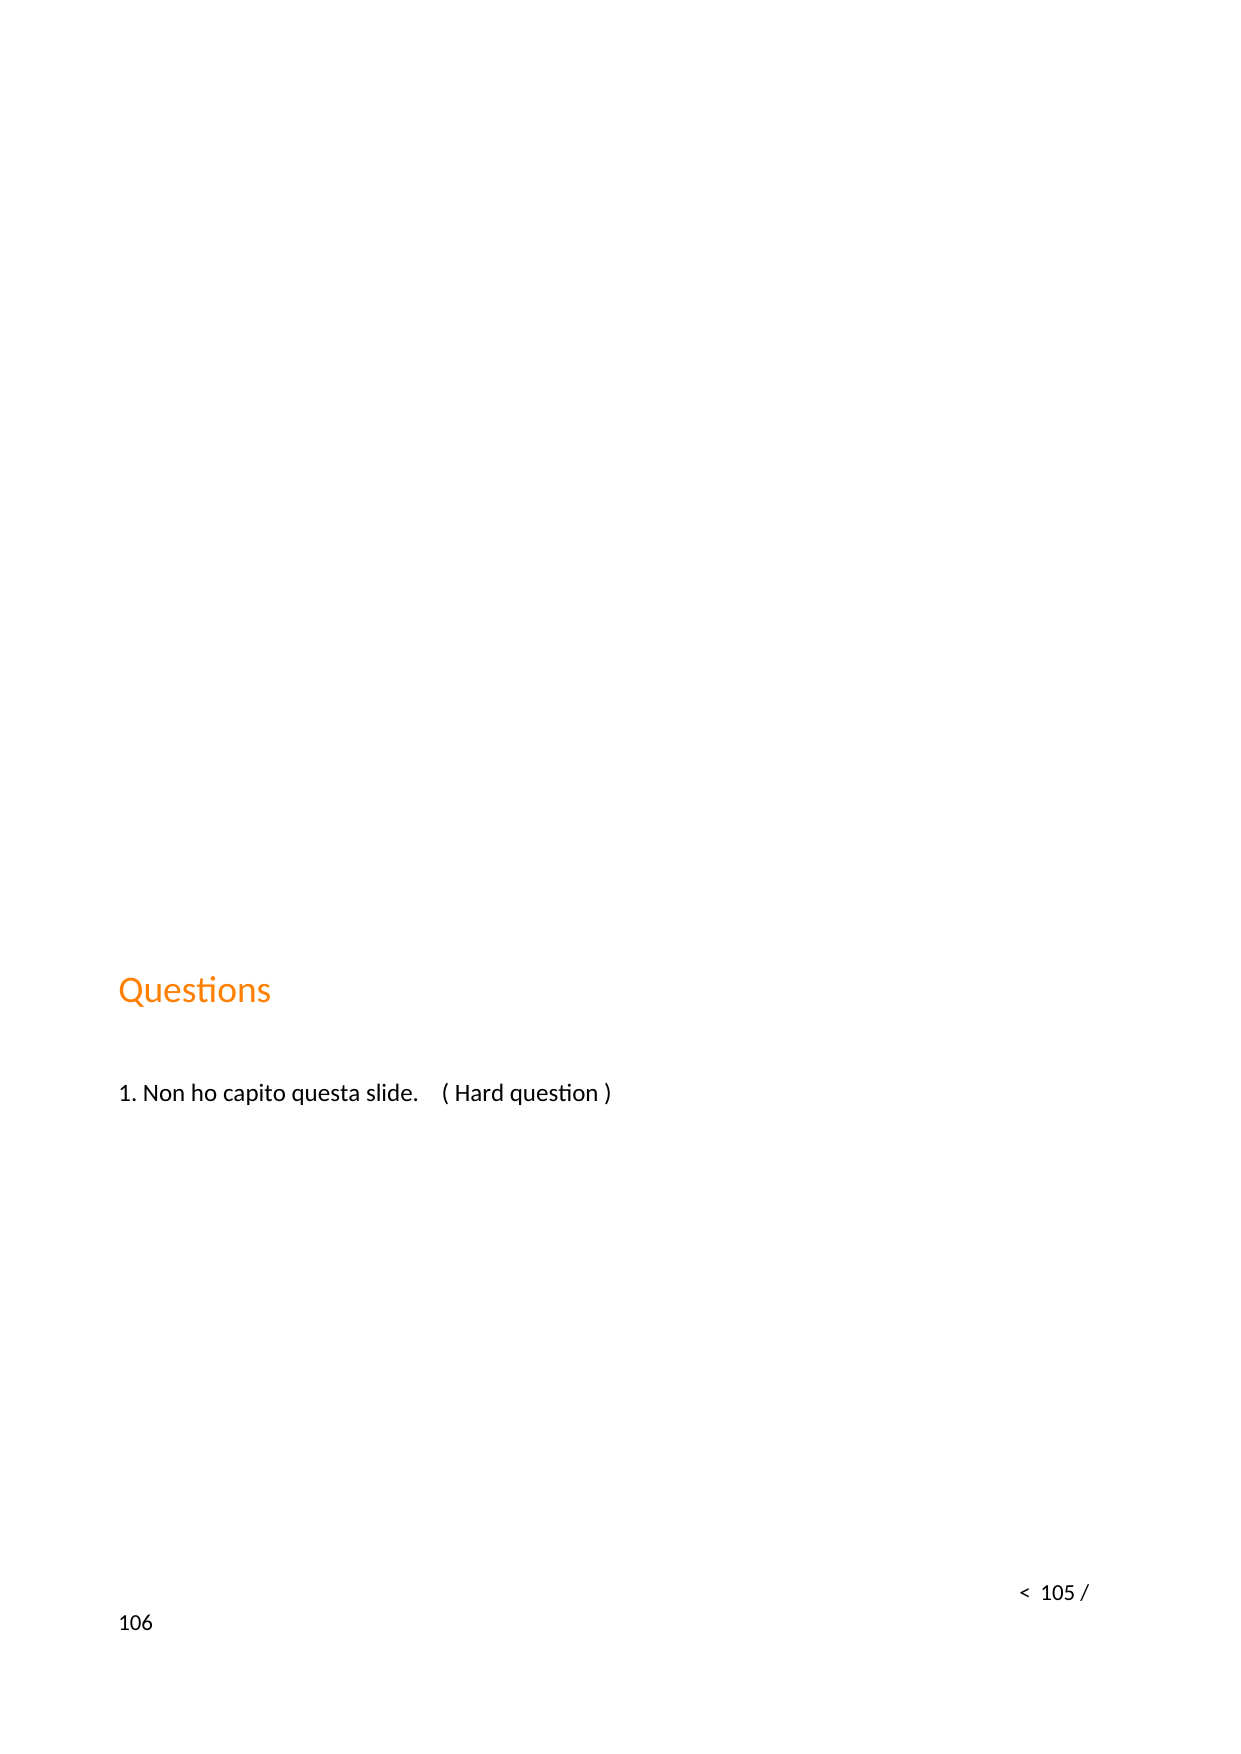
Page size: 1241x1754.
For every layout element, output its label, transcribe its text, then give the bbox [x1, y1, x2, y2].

subtitle Questions [118, 966, 1122, 1012]
text 1. Non ho capito questa slide. ( Hard question ) [118, 1077, 1122, 1107]
